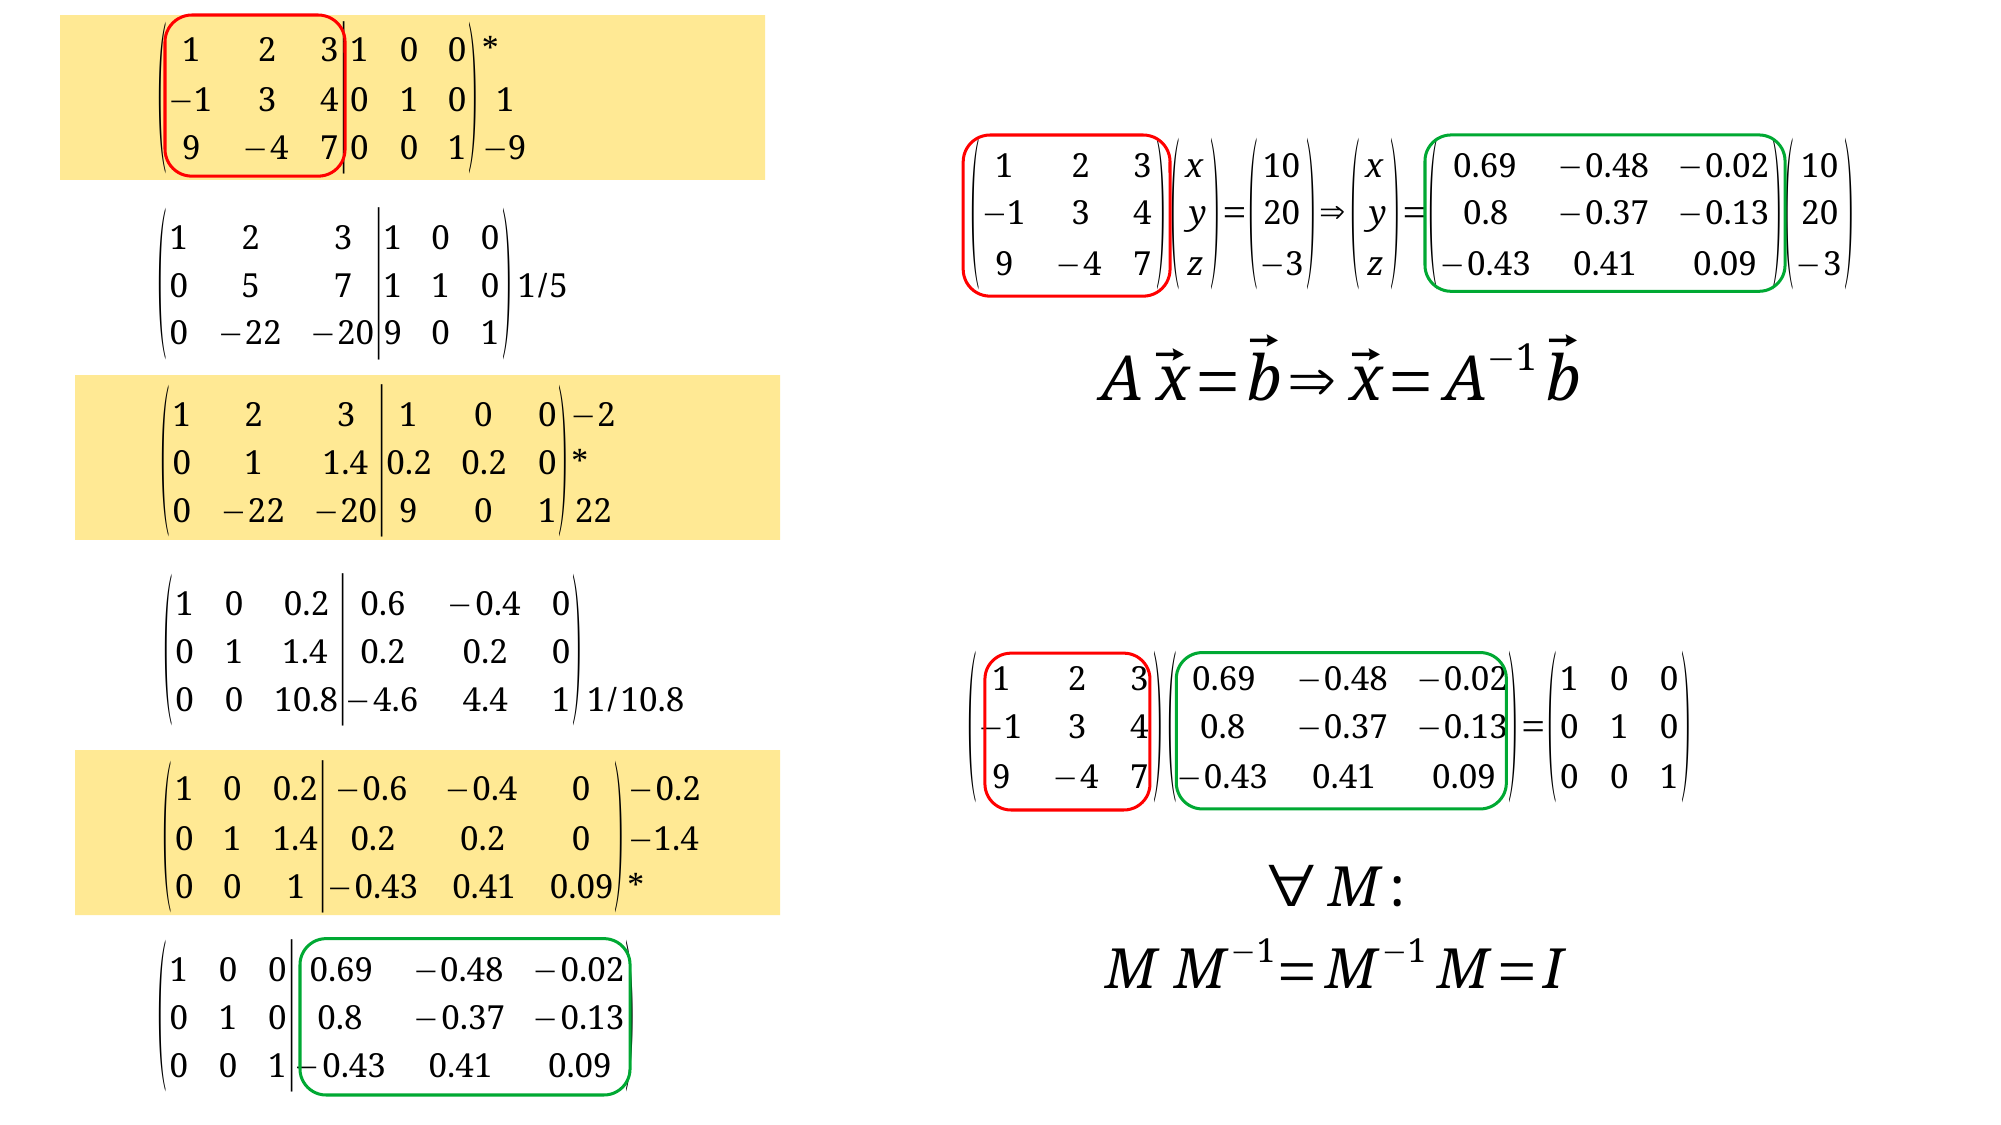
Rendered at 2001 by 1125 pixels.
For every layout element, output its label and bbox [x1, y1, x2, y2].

chart [963, 135, 978, 150]
chart [302, 941, 628, 1093]
chart [1427, 137, 1783, 289]
chart [1088, 330, 1587, 420]
text_box [75, 750, 781, 916]
chart [960, 648, 1697, 805]
chart [614, 938, 643, 1096]
chart [1155, 135, 1438, 291]
chart [153, 383, 622, 540]
chart [167, 19, 343, 174]
chart [1095, 847, 1578, 1006]
chart [963, 281, 970, 291]
chart [1772, 135, 1861, 291]
chart [150, 206, 575, 363]
chart [156, 572, 691, 729]
text_box [60, 15, 766, 180]
chart [328, 19, 533, 177]
text_box [75, 375, 781, 540]
chart [150, 19, 182, 177]
chart [965, 137, 1168, 291]
chart [987, 655, 1148, 805]
chart [155, 758, 707, 916]
chart [150, 938, 316, 1096]
chart [1179, 655, 1504, 805]
